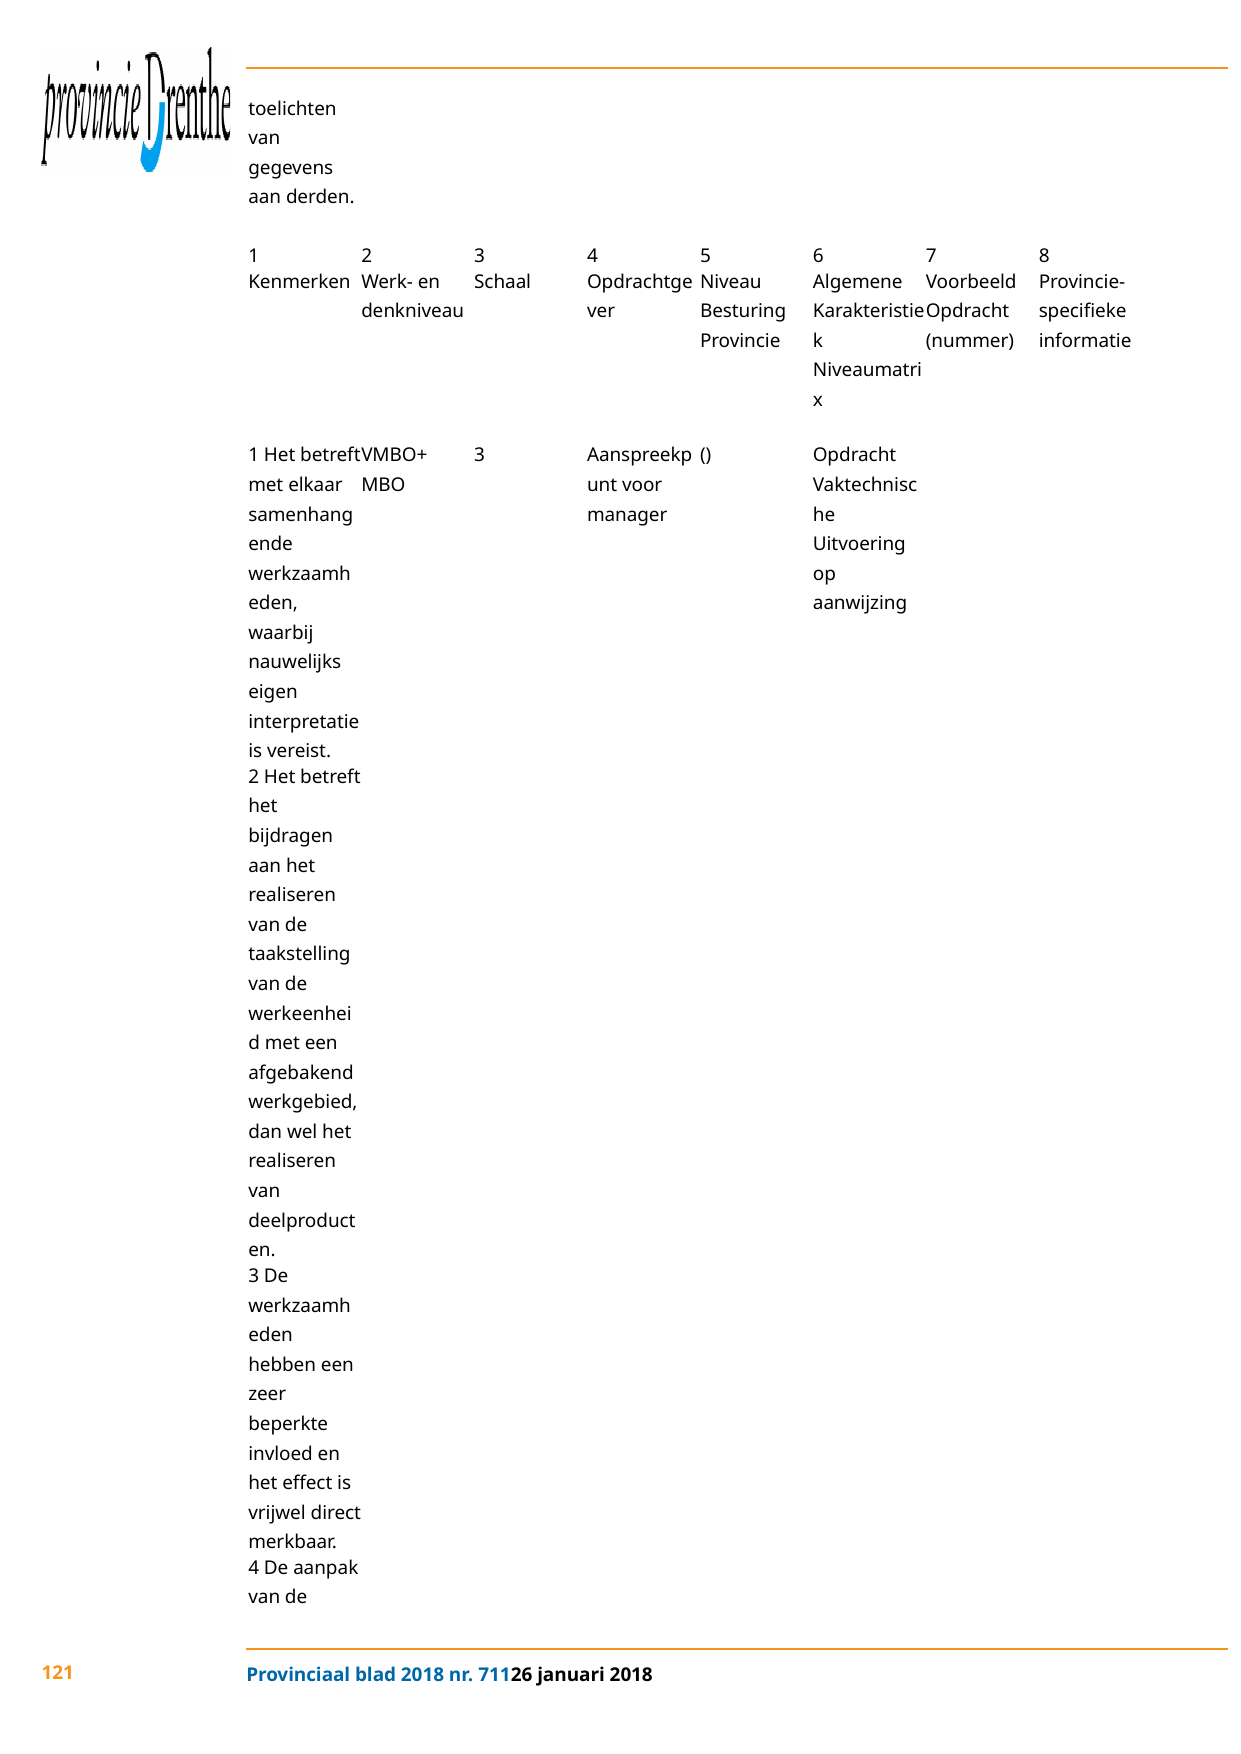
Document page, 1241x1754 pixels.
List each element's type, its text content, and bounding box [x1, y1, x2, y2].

table_cell [1039, 95, 1152, 209]
table_cell [474, 95, 587, 209]
table_cell Opdrachtgever [587, 268, 700, 442]
table_cell Niveau Besturing Provincie [700, 268, 813, 442]
table_cell [361, 95, 474, 209]
table_cell Algemene Karakteristiek Niveaumatrix [813, 268, 926, 442]
table_header 1 [248, 242, 361, 268]
table_cell 3 [474, 442, 587, 1609]
table_cell [926, 95, 1038, 209]
table_header 4 [587, 242, 700, 268]
table_cell Schaal [474, 268, 587, 442]
table_cell Voorbeeld Opdracht (nummer) [926, 268, 1038, 442]
table_cell 4 De aanpak van de [248, 1554, 361, 1609]
table_cell Opdracht Vaktechnische Uitvoering op aanwijzing [813, 442, 926, 1609]
table_cell 3 De werkzaamheden hebben een zeer beperkte invloed en het effect is vrijwel direct merkbaar. [248, 1262, 361, 1554]
picture [41, 47, 231, 172]
table_header 6 [813, 242, 926, 268]
table_header 8 [1039, 242, 1152, 268]
table_cell [587, 95, 700, 209]
table_cell [1039, 442, 1152, 1609]
table_cell Kenmerken [248, 268, 361, 294]
table_cell [813, 95, 926, 209]
table_header 3 [474, 242, 587, 268]
table_cell () [700, 442, 813, 1609]
table_cell [248, 319, 361, 442]
table_header 5 [700, 242, 813, 268]
table_cell 2 Het betreft het bijdragen aan het realiseren van de taakstelling van de werkeenheid met een afgebakend werkgebied, dan wel het realiseren van deelproducten. [248, 763, 361, 1262]
table_cell VMBO+ MBO [361, 442, 474, 1609]
table_cell 1 Het betreft met elkaar samenhangende werkzaamheden, waarbij nauwelijks eigen interpretatie is vereist. [248, 442, 361, 763]
table_cell [700, 95, 813, 209]
table_header 2 [361, 242, 474, 268]
table_cell [926, 442, 1038, 1609]
table_cell Provincie- specifieke informatie [1039, 268, 1152, 442]
table_cell toelichten van gegevens aan derden. [248, 95, 361, 209]
table_cell Werk- en denkniveau [361, 268, 474, 442]
table_cell Aanspreekpunt voor manager [587, 442, 700, 1609]
table_cell [248, 294, 361, 319]
table_header 7 [926, 242, 1038, 268]
